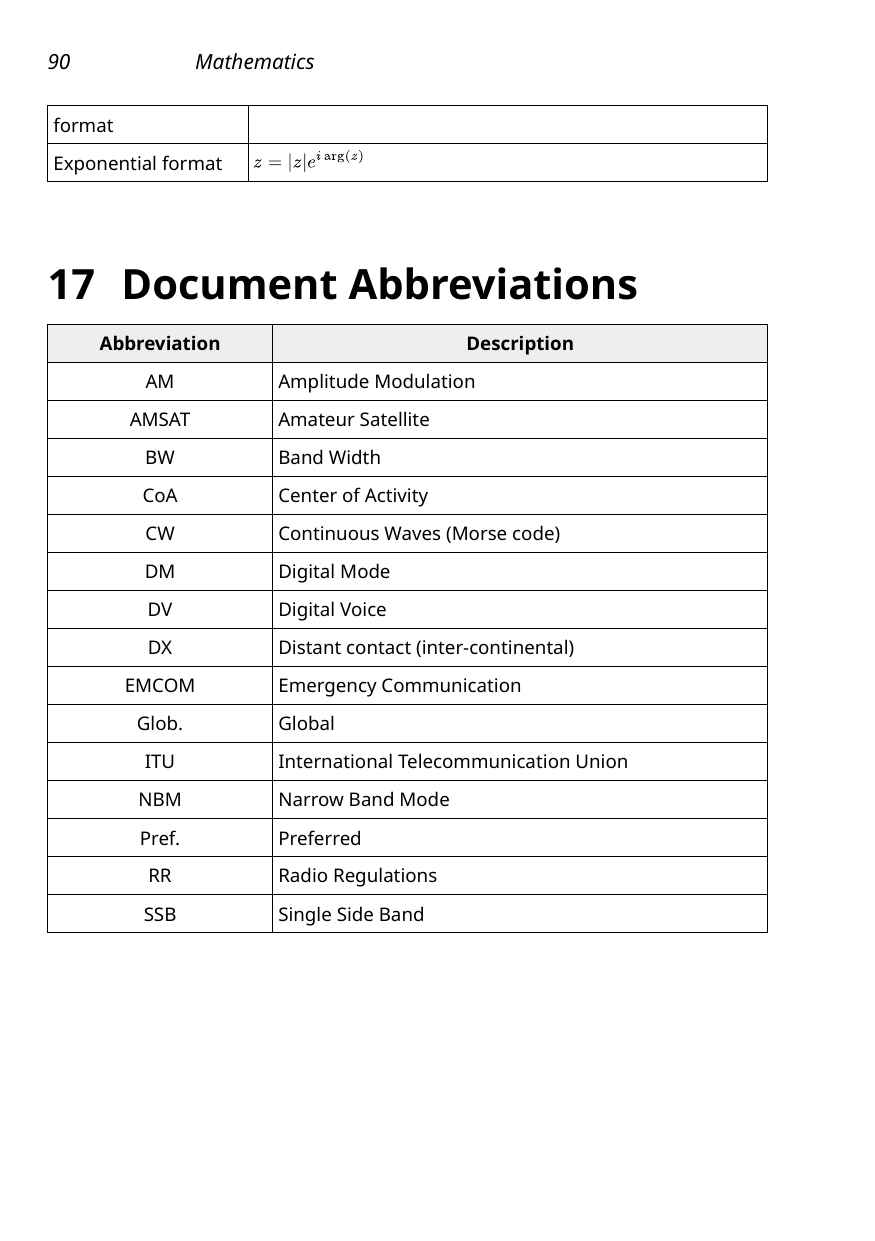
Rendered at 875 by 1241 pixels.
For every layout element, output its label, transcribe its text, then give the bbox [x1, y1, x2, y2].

table_cell Digital Voice [273, 591, 767, 628]
table_cell DV [48, 591, 272, 628]
table_cell Digital Mode [273, 553, 767, 590]
table_header Abbreviation [48, 325, 272, 362]
table_cell Amateur Satellite [273, 401, 767, 438]
table_cell Center of Activity [273, 477, 767, 514]
table_cell Emergency Communication [273, 667, 767, 704]
table_cell NBM [48, 781, 272, 818]
table_cell Preferred [273, 819, 767, 856]
table_cell Glob. [48, 705, 272, 742]
table_header Description [273, 325, 767, 362]
table_cell Exponential format [48, 144, 248, 181]
table_cell Distant contact (inter-continental) [273, 629, 767, 666]
table_cell Radio Regulations [273, 857, 767, 894]
table_cell [249, 106, 767, 143]
table_cell ITU [48, 743, 272, 780]
table_cell AM [48, 363, 272, 400]
table_cell AMSAT [48, 401, 272, 438]
subtitle Document Abbreviations [47, 254, 768, 311]
table_cell EMCOM [48, 667, 272, 704]
table_cell Narrow Band Mode [273, 781, 767, 818]
table_cell Band Width [273, 439, 767, 476]
table_cell International Telecommunication Union [273, 743, 767, 780]
table_cell CW [48, 515, 272, 552]
table_cell RR [48, 857, 272, 894]
table_cell DM [48, 553, 272, 590]
table_cell Single Side Band [273, 895, 767, 932]
table_cell Pref. [48, 819, 272, 856]
table_cell [249, 144, 767, 181]
table_cell BW [48, 439, 272, 476]
table_cell SSB [48, 895, 272, 932]
table_cell Continuous Waves (Morse code) [273, 515, 767, 552]
table_cell Global [273, 705, 767, 742]
table_cell format [48, 106, 248, 143]
table_cell CoA [48, 477, 272, 514]
table_cell Amplitude Modulation [273, 363, 767, 400]
table_cell DX [48, 629, 272, 666]
